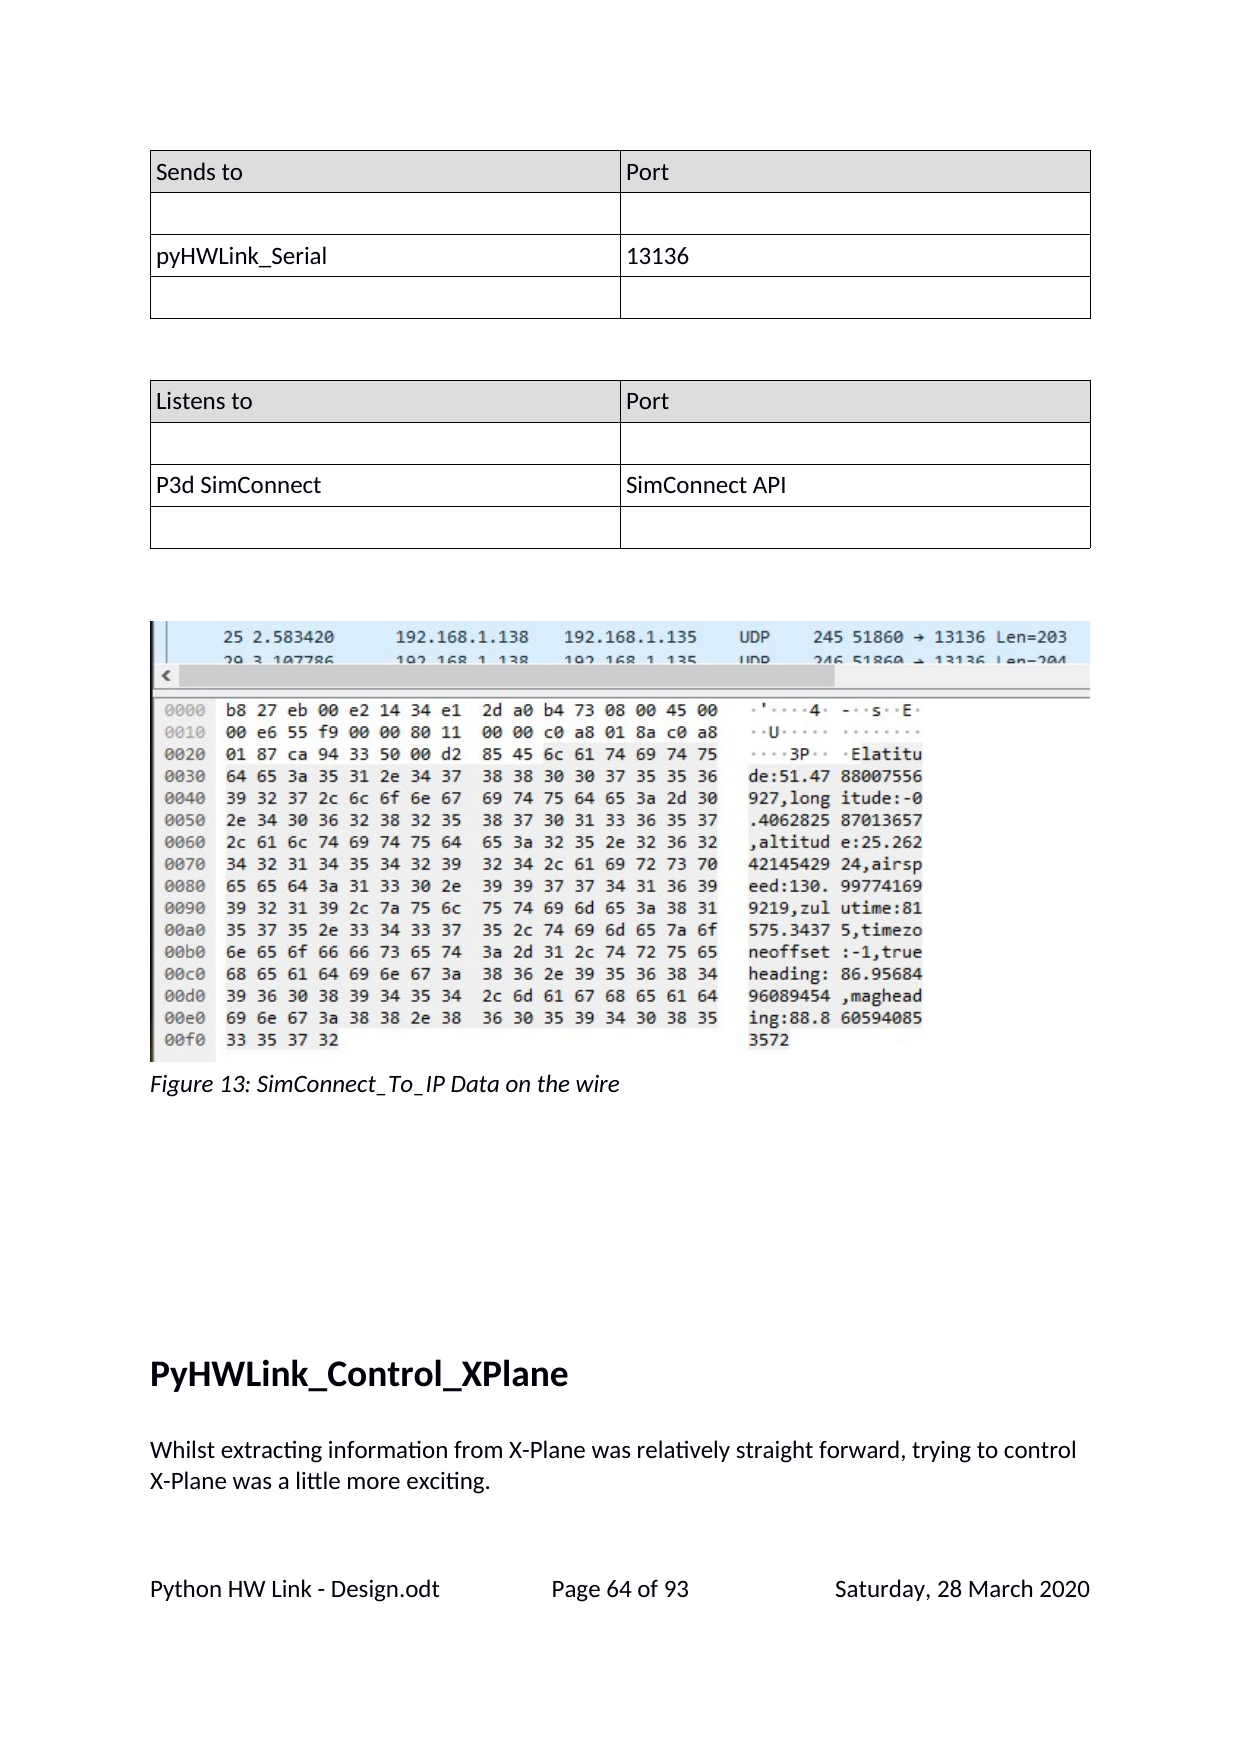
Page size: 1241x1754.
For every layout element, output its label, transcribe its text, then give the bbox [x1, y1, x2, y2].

table_header Port [621, 381, 1090, 422]
text Whilst extracting information from X-Plane was relatively straight forward, trying to control X-Plane was a little more exciting. [150, 1434, 1090, 1495]
table_cell [151, 423, 620, 464]
table_cell [621, 507, 1090, 548]
table_cell pyHWLink_Serial [151, 235, 620, 276]
table_cell 13136 [621, 235, 1090, 276]
table_cell SimConnect API [621, 465, 1090, 506]
table_header Sends to [151, 151, 620, 192]
table_cell P3d SimConnect [151, 465, 620, 506]
picture [150, 621, 1091, 1062]
table_header Port [621, 151, 1090, 192]
table_header Listens to [151, 381, 620, 422]
table_cell [621, 193, 1090, 234]
table_cell [621, 277, 1090, 318]
table_cell [621, 423, 1090, 464]
subtitle PyHWLink_Control_XPlane [150, 1349, 1090, 1395]
table_cell [151, 507, 620, 548]
table_cell [151, 193, 620, 234]
table_cell [151, 277, 620, 318]
text Figure 13: SimConnect_To_IP Data on the wire [150, 1062, 1090, 1098]
